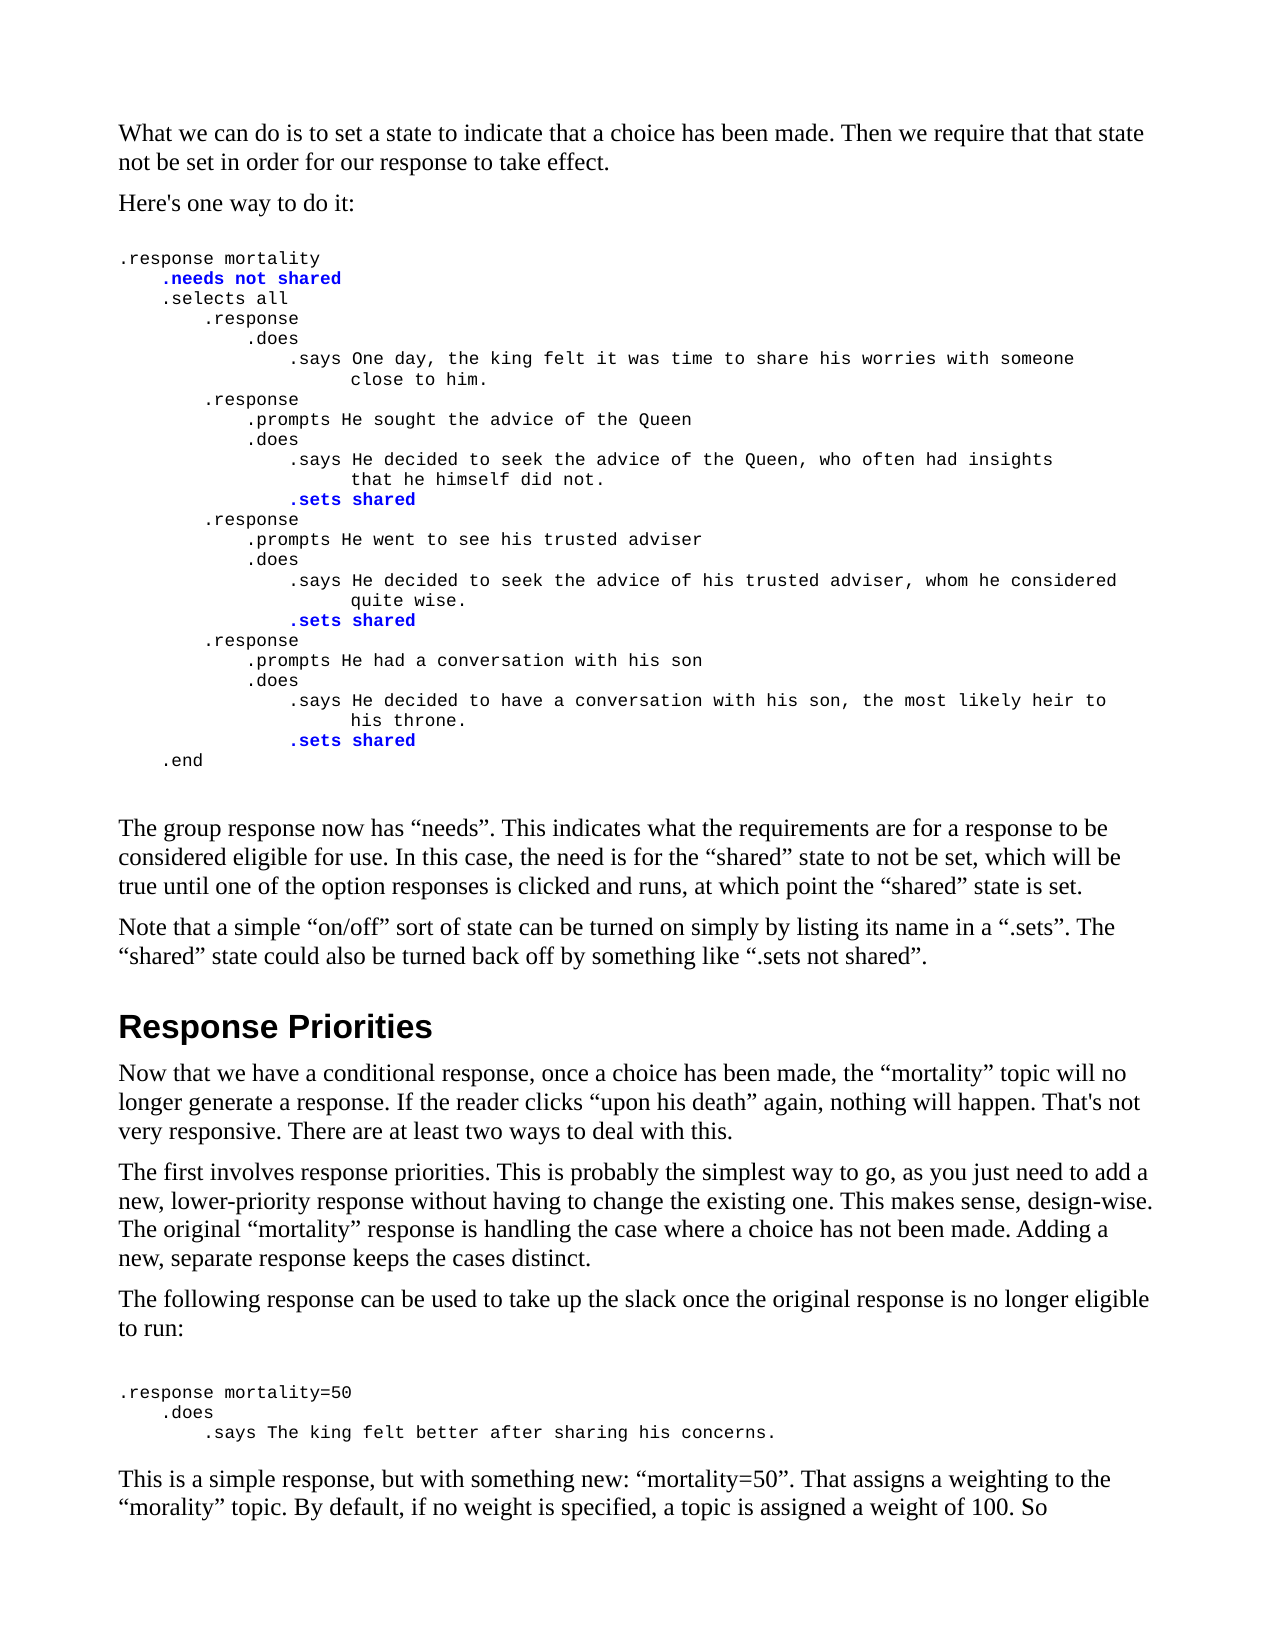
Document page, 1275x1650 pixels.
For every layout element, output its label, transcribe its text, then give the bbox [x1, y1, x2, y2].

text .does [118, 430, 1157, 451]
text .sets shared [118, 732, 1157, 752]
text Note that a simple “on/off” sort of state can be turned on simply by listing its name in a “.sets”. The “shared” state could also be turned back off by something like “.sets not shared”. [118, 912, 1157, 970]
text This is a simple response, but with something new: “mortality=50”. That assigns a weighting to the “morality” topic. By default, if no weight is specified, a topic is assigned a weight of 100. So [118, 1464, 1157, 1521]
text .prompts He had a conversation with his son [118, 652, 1157, 672]
text .needs not shared [118, 269, 1157, 290]
subtitle Response Priorities [118, 1007, 1157, 1046]
text quite wise. [118, 591, 1157, 611]
text .response [118, 310, 1157, 330]
text .says The king felt better after sharing his concerns. [118, 1423, 1157, 1444]
text Here's one way to do it: [118, 188, 1157, 217]
text .prompts He sought the advice of the Queen [118, 410, 1157, 430]
text .does [118, 672, 1157, 692]
text .response [118, 390, 1157, 410]
text .does [118, 330, 1157, 350]
text .end [118, 752, 1157, 772]
text .sets shared [118, 611, 1157, 631]
text .response [118, 511, 1157, 531]
text The following response can be used to take up the slack once the original response is no longer eligible to run: [118, 1284, 1157, 1342]
text The first involves response priorities. This is probably the simplest way to go, as you just need to add a new, lower-priority response without having to change the existing one. This makes sense, design-wise. The original “mortality” response is handling the case where a choice has not been made. Adding a new, separate response keeps the cases distinct. [118, 1157, 1157, 1272]
text .response mortality [118, 249, 1157, 269]
text .says One day, the king felt it was time to share his worries with someone [118, 350, 1157, 370]
text .says He decided to seek the advice of the Queen, who often had insights [118, 451, 1157, 471]
text .prompts He went to see his trusted adviser [118, 531, 1157, 551]
text .selects all [118, 290, 1157, 310]
text that he himself did not. [118, 471, 1157, 491]
text .response [118, 631, 1157, 652]
text .says He decided to seek the advice of his trusted adviser, whom he considered [118, 571, 1157, 591]
text .does [118, 551, 1157, 571]
text .does [118, 1403, 1157, 1423]
text What we can do is to set a state to indicate that a choice has been made. Then we require that that state not be set in order for our response to take effect. [118, 118, 1157, 176]
text Now that we have a conditional response, once a choice has been made, the “mortality” topic will no longer generate a response. If the reader clicks “upon his death” again, nothing will happen. That's not very responsive. There are at least two ways to deal with this. [118, 1058, 1157, 1144]
text close to him. [118, 370, 1157, 390]
text .response mortality=50 [118, 1383, 1157, 1403]
text his throne. [118, 712, 1157, 732]
text .sets shared [118, 491, 1157, 511]
text .says He decided to have a conversation with his son, the most likely heir to [118, 692, 1157, 712]
text The group response now has “needs”. This indicates what the requirements are for a response to be considered eligible for use. In this case, the need is for the “shared” state to not be set, which will be true until one of the option responses is clicked and runs, at which point the “shared” state is set. [118, 813, 1157, 900]
